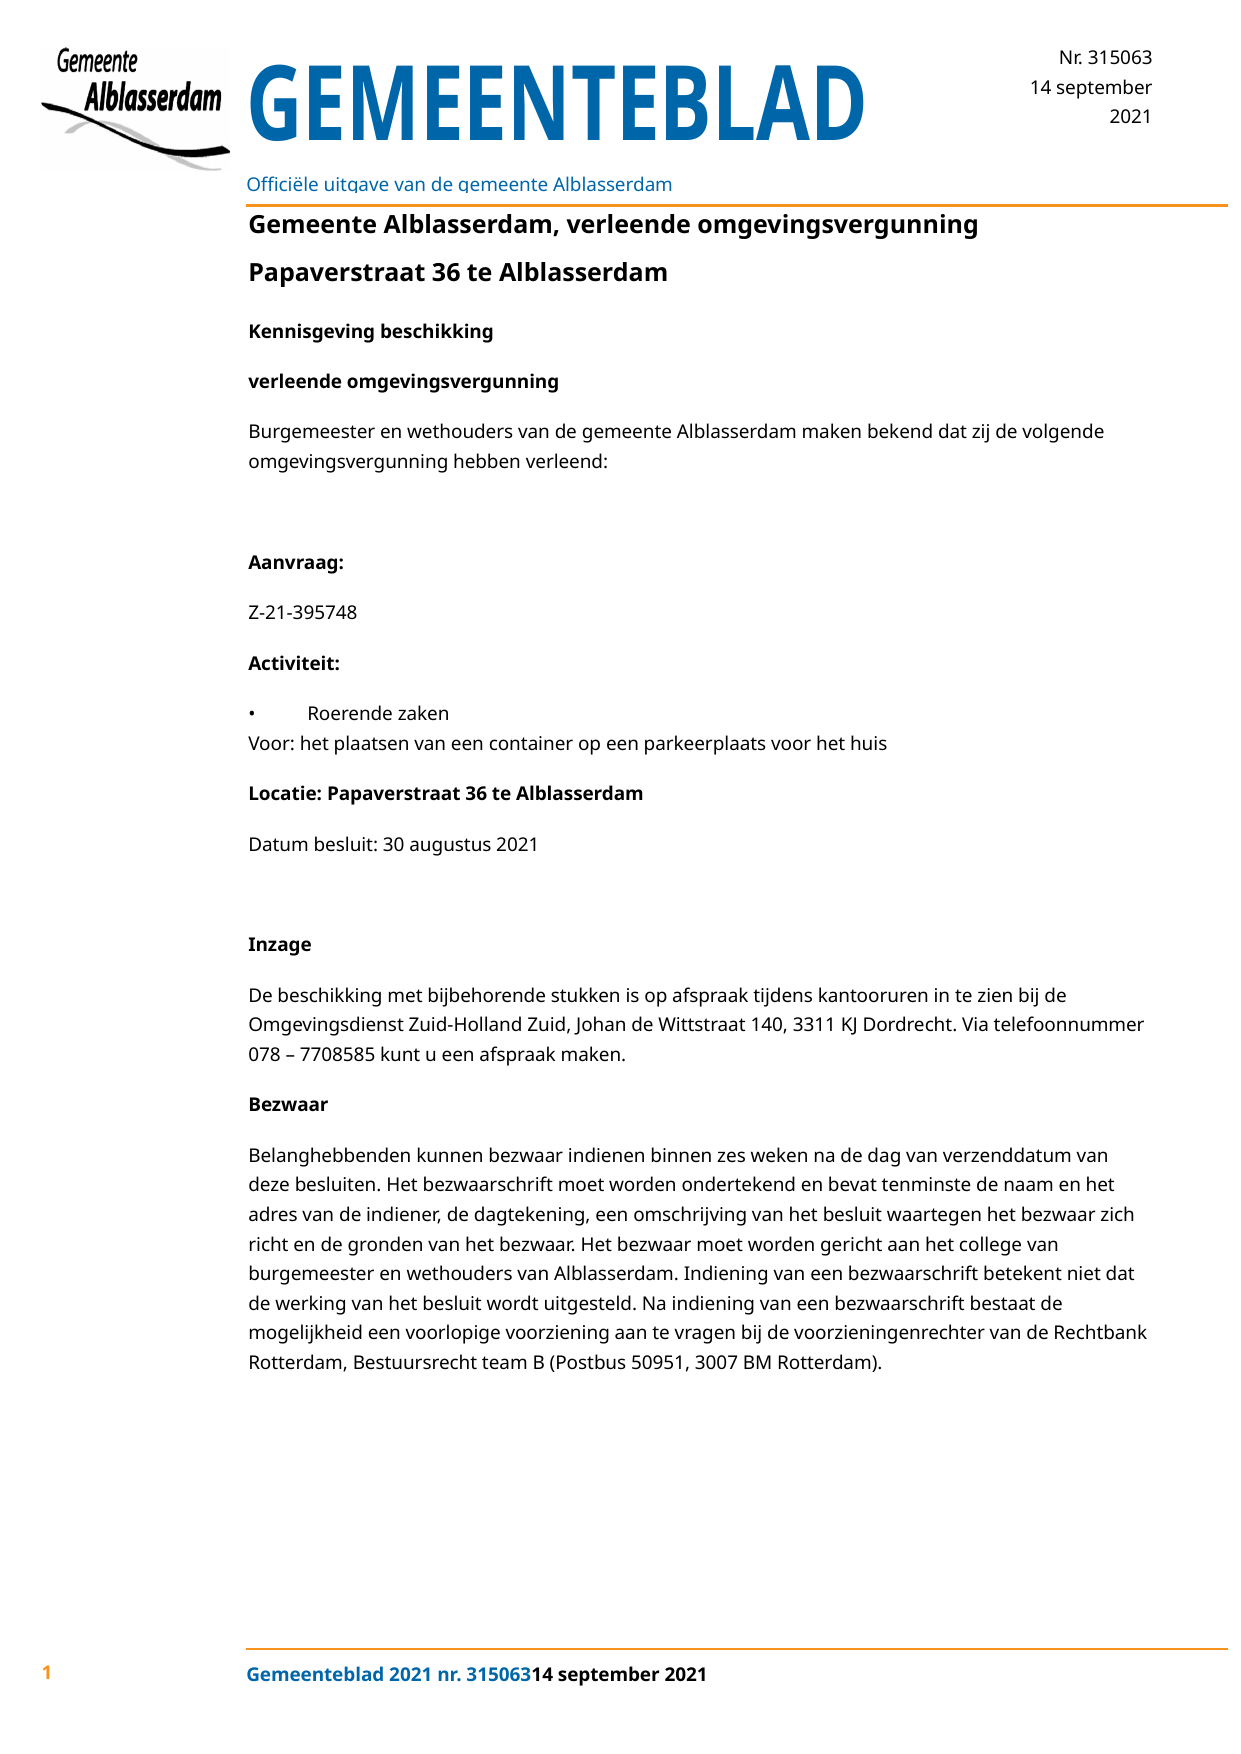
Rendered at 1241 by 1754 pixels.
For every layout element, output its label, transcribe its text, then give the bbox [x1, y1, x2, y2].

text Voor: het plaatsen van een container op een parkeerplaats voor het huis [248, 730, 1152, 756]
text Bezwaar [248, 1092, 1152, 1117]
text Aanvraag: [248, 549, 1152, 575]
text Burgemeester en wethouders van de gemeente Alblasserdam maken bekend dat zij de volgende omgevingsvergunning hebben verleend: [248, 419, 1152, 474]
text Gemeente Alblasserdam, verleende omgevingsvergunning Papaverstraat 36 te Alblasserdam [248, 207, 1152, 288]
picture [41, 47, 231, 172]
text Belanghebbenden kunnen bezwaar indienen binnen zes weken na de dag van verzenddatum van deze besluiten. Het bezwaarschrift moet worden ondertekend en bevat tenminste de naam en het adres van de indiener, de dagtekening, een omschrijving van het besluit waartegen het bezwaar zich richt en de gronden van het bezwaar. Het bezwaar moet worden gericht aan het college van burgemeester en wethouders van Alblasserdam. Indiening van een bezwaarschrift betekent niet dat de werking van het besluit wordt uitgesteld. Na indiening van een bezwaarschrift bestaat de mogelijkheid een voorlopige voorziening aan te vragen bij de voorzieningenrechter van de Rechtbank Rotterdam, Bestuursrecht team B (Postbus 50951, 3007 BM Rotterdam). [248, 1142, 1152, 1375]
text Locatie: Papaverstraat 36 te Alblasserdam [248, 780, 1152, 806]
text Activiteit: [248, 650, 1152, 676]
text Kennisgeving beschikking [248, 318, 1152, 344]
list Roerende zaken [248, 700, 1152, 726]
text Z-21-395748 [248, 599, 1152, 625]
text Datum besluit: 30 augustus 2021 [248, 831, 1152, 857]
text Inzage [248, 932, 1152, 957]
text De beschikking met bijbehorende stukken is op afspraak tijdens kantooruren in te zien bij de Omgevingsdienst Zuid-Holland Zuid, Johan de Wittstraat 140, 3311 KJ Dordrecht. Via telefoonnummer 078 – 7708585 kunt u een afspraak maken. [248, 982, 1152, 1067]
text verleende omgevingsvergunning [248, 368, 1152, 394]
